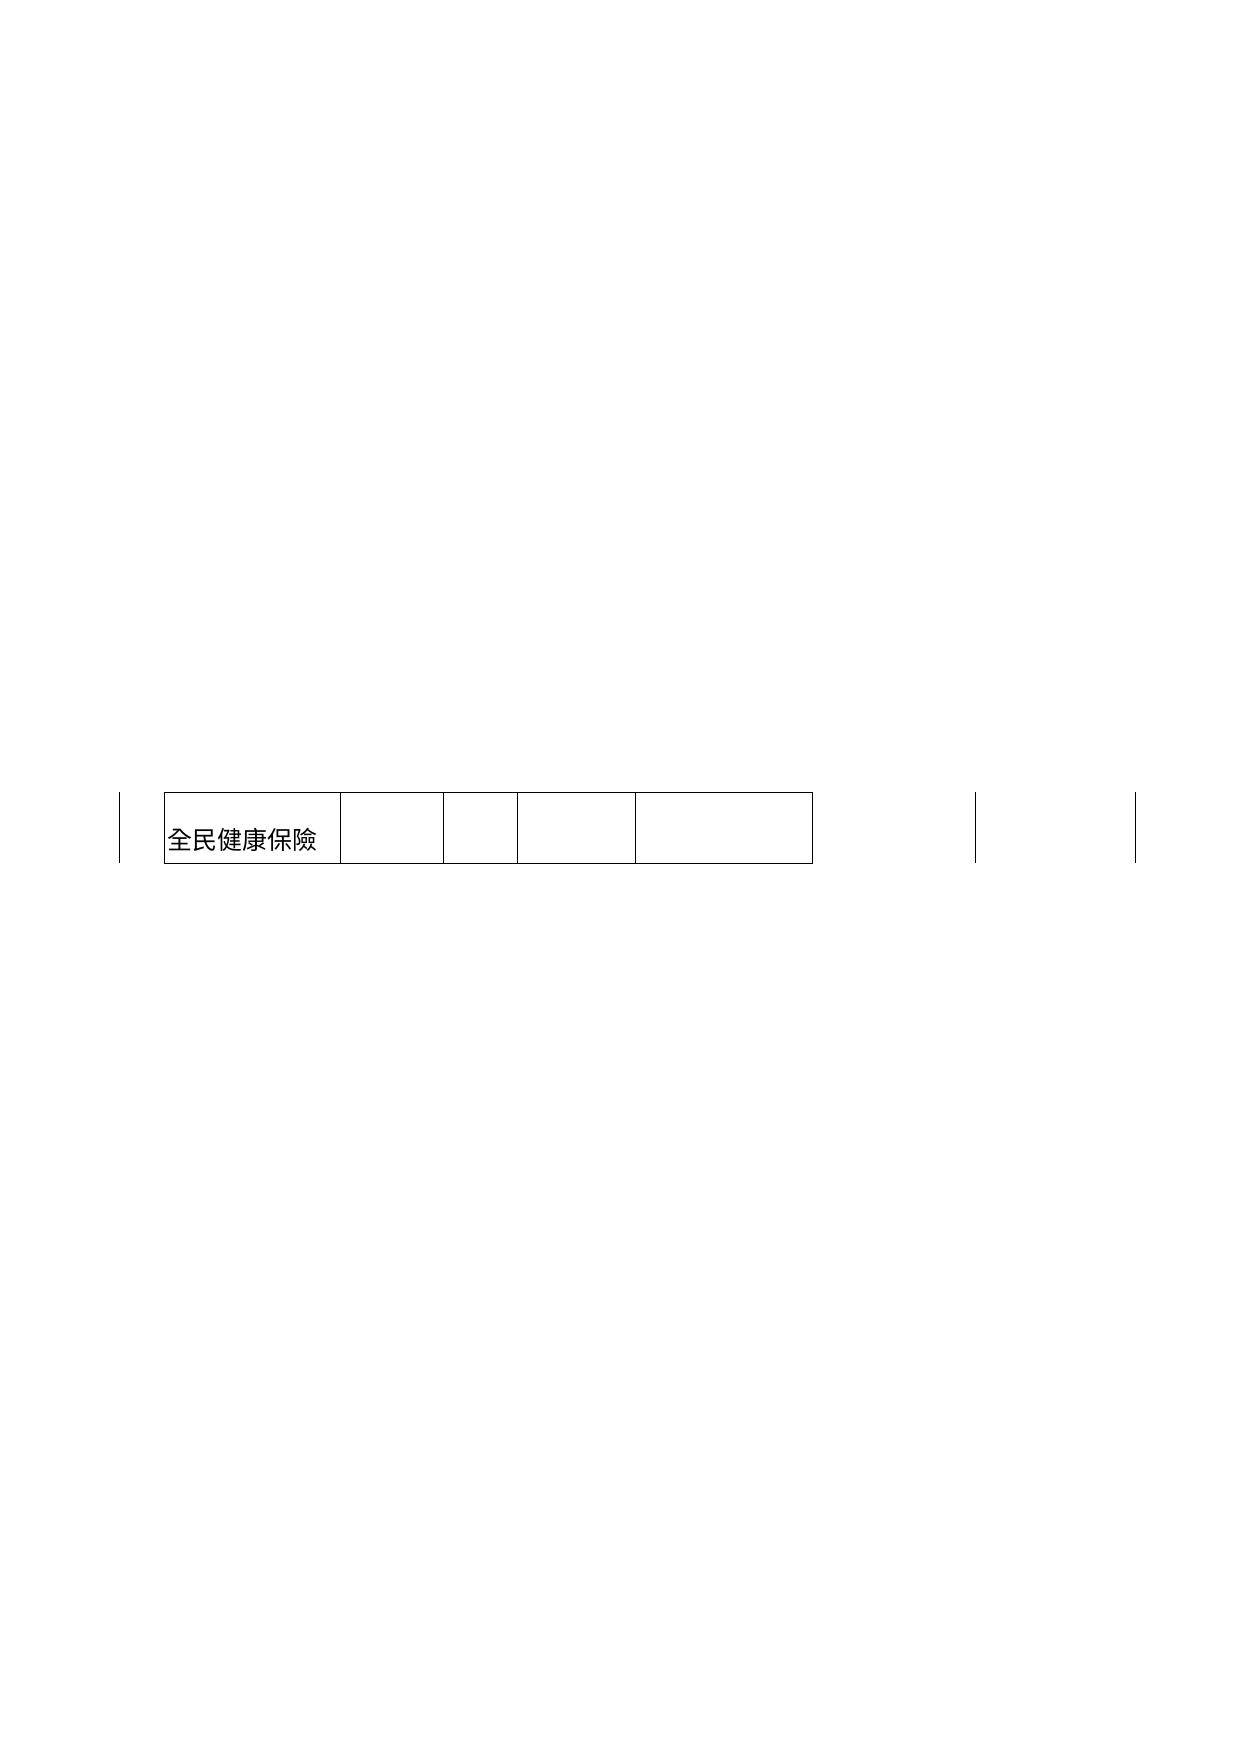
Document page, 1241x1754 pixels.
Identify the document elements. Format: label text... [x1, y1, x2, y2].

table_cell 業務費 [120, 792, 164, 863]
table_cell [518, 793, 635, 863]
table_cell [976, 792, 1135, 863]
table_cell [813, 792, 975, 863]
table_cell [636, 793, 812, 863]
table_cell [444, 793, 517, 863]
table_cell 全民健康保險 [165, 793, 340, 863]
table_cell [341, 793, 443, 863]
